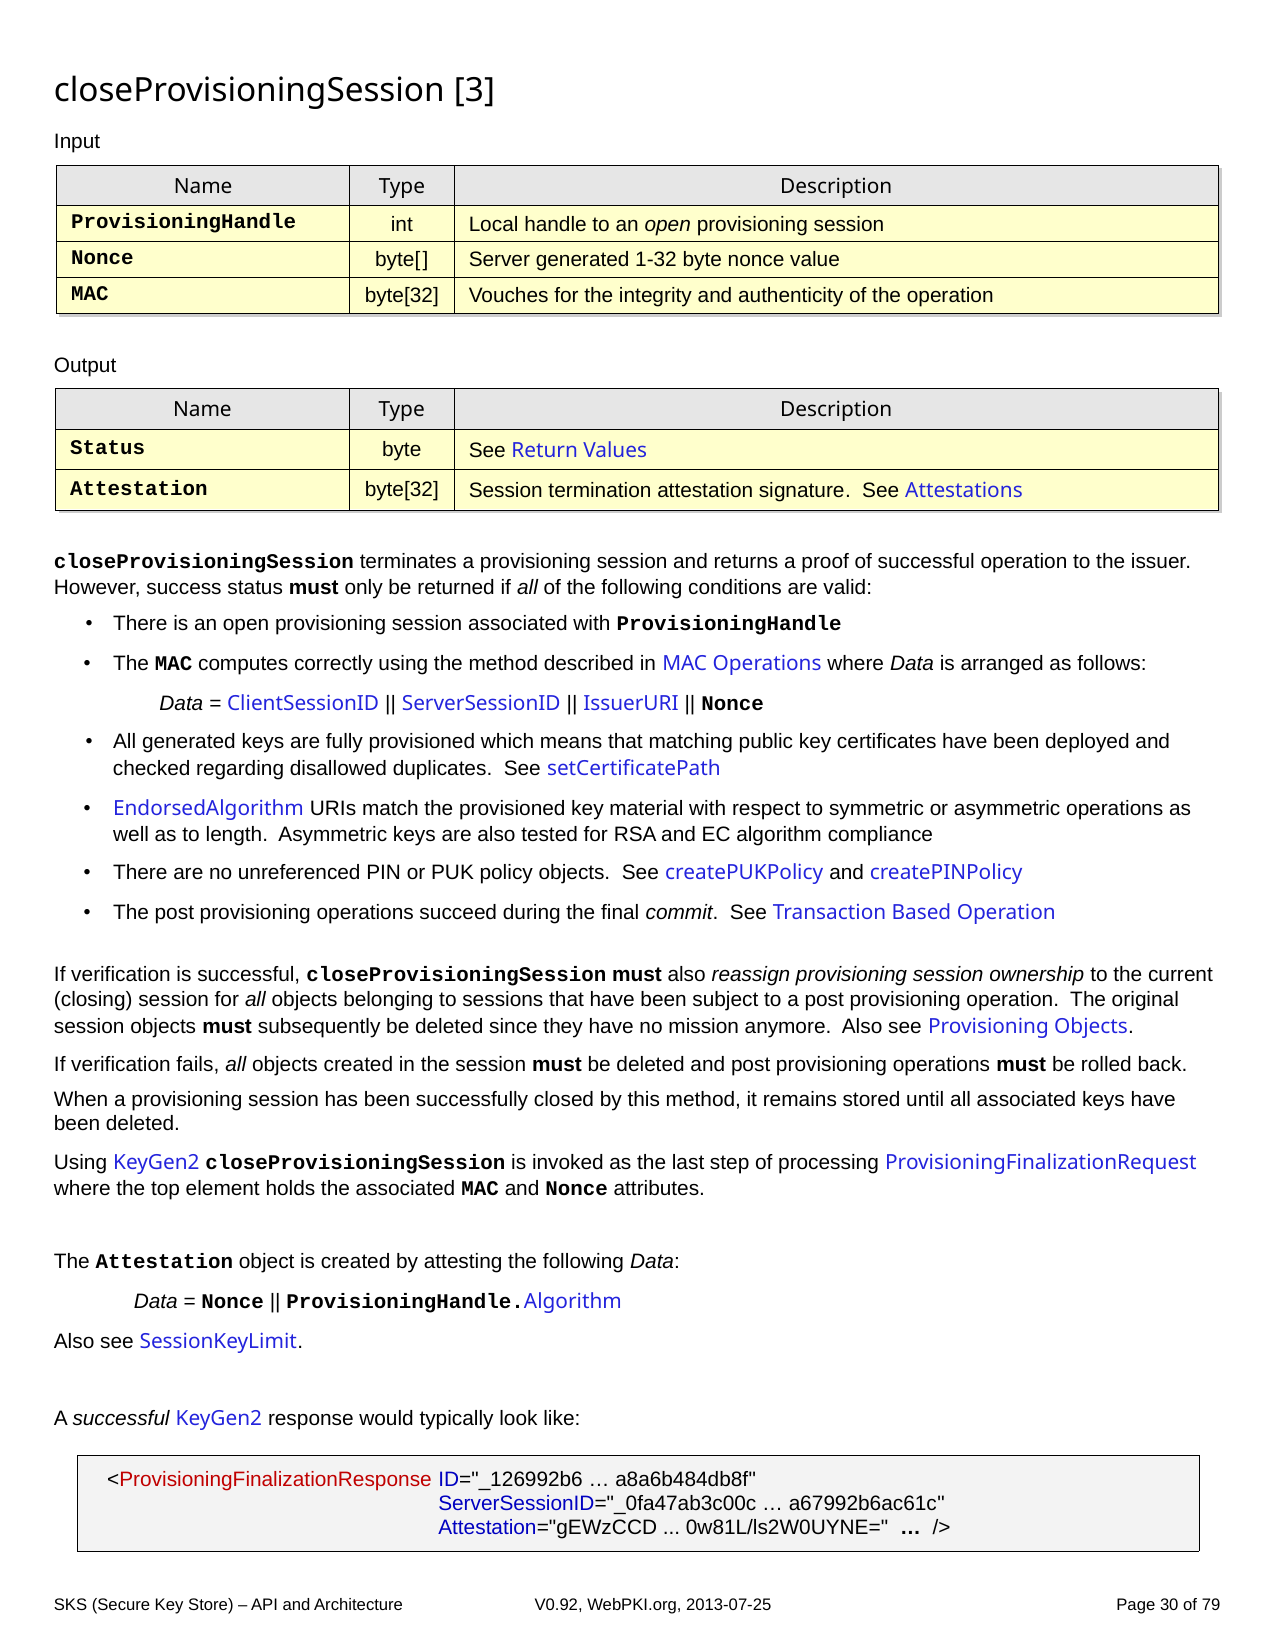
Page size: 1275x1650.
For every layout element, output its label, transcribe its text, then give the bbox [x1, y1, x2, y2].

table_header Description [455, 389, 1218, 429]
table_cell Server generated 1-32 byte nonce value [455, 242, 1218, 277]
text If verification is successful, closeProvisioningSession must also reassign provisioning session ownership to the current (closing) session for all objects belonging to sessions that have been subject to a post provisioning operation. The original session objects must subsequently be deleted since they have no mission anymore. Also see Provisioning Objects. [54, 961, 1221, 1040]
table_cell byte [350, 430, 454, 469]
list The MAC computes correctly using the method described in MAC Operations where Data is arranged as follows: [83, 648, 1221, 677]
subtitle closeProvisioningSession [3] [54, 66, 1221, 111]
table_header Name [57, 166, 349, 205]
text When a provisioning session has been successfully closed by this method, it remains stored until all associated keys have been deleted. [54, 1087, 1221, 1135]
table_cell MAC [57, 278, 349, 313]
table_header Name [56, 389, 349, 429]
table_cell Status [56, 430, 349, 469]
table_cell Local handle to an open provisioning session [455, 206, 1218, 241]
table_header Type [350, 389, 454, 429]
table_cell int [350, 206, 454, 241]
table_header Type [350, 166, 454, 205]
list There are no unreferenced PIN or PUK policy objects. See createPUKPolicy and createPINPolicy [83, 857, 1221, 886]
list All generated keys are fully provisioned which means that matching public key certificates have been deployed and checked regarding disallowed duplicates. See setCertificatePath [85, 729, 1221, 781]
text Using KeyGen2 closeProvisioningSession is invoked as the last step of processing ProvisioningFinalizationRequest where the top element holds the associated MAC and Nonce attributes. [54, 1147, 1221, 1201]
list Data = ClientSessionID || ServerSessionID || IssuerURI || Nonce [83, 688, 1221, 717]
list The post provisioning operations succeed during the final commit. See Transaction Based Operation [83, 897, 1221, 926]
text Output [54, 352, 1221, 376]
table_cell ProvisioningHandle [57, 206, 349, 241]
table_cell See Return Values [455, 430, 1218, 469]
table_cell Session termination attestation signature. See Attestations [455, 470, 1218, 509]
table_cell Attestation [56, 470, 349, 509]
table_header <ProvisioningFinalizationResponse ID="_126992b6 … a8a6b484db8f" ServerSessionID="_0fa47ab3c00c … a67992b6ac61c" Attestation="gEWzCCD ... 0w81L/ls2W0UYNE=" … /> [78, 1456, 1199, 1551]
text closeProvisioningSession terminates a provisioning session and returns a proof of successful operation to the issuer. However, success status must only be returned if all of the following conditions are valid: [54, 549, 1221, 599]
text If verification fails, all objects created in the session must be deleted and post provisioning operations must be rolled back. [54, 1051, 1221, 1075]
table_cell byte[32] [350, 470, 454, 509]
text A successful KeyGen2 response would typically look like: [54, 1403, 1221, 1431]
text Data = Nonce || ProvisioningHandle.Algorithm [54, 1286, 1221, 1315]
text Also see SessionKeyLimit. [54, 1327, 1221, 1355]
list There is an open provisioning session associated with ProvisioningHandle [85, 610, 1221, 636]
text Input [54, 129, 1221, 153]
table_header Description [455, 166, 1218, 205]
table_cell byte⁮[32] [350, 278, 454, 313]
text The Attestation object is created by attesting the following Data: [54, 1249, 1221, 1274]
table_cell Nonce [57, 242, 349, 277]
table_cell Vouches for the integrity and authenticity of the operation [455, 278, 1218, 313]
table_cell byte[ ] [350, 242, 454, 277]
list EndorsedAlgorithm URIs match the provisioned key material with respect to symmetric or asymmetric operations as well as to length. Asymmetric keys are also tested for RSA and EC algorithm compliance [83, 793, 1221, 845]
